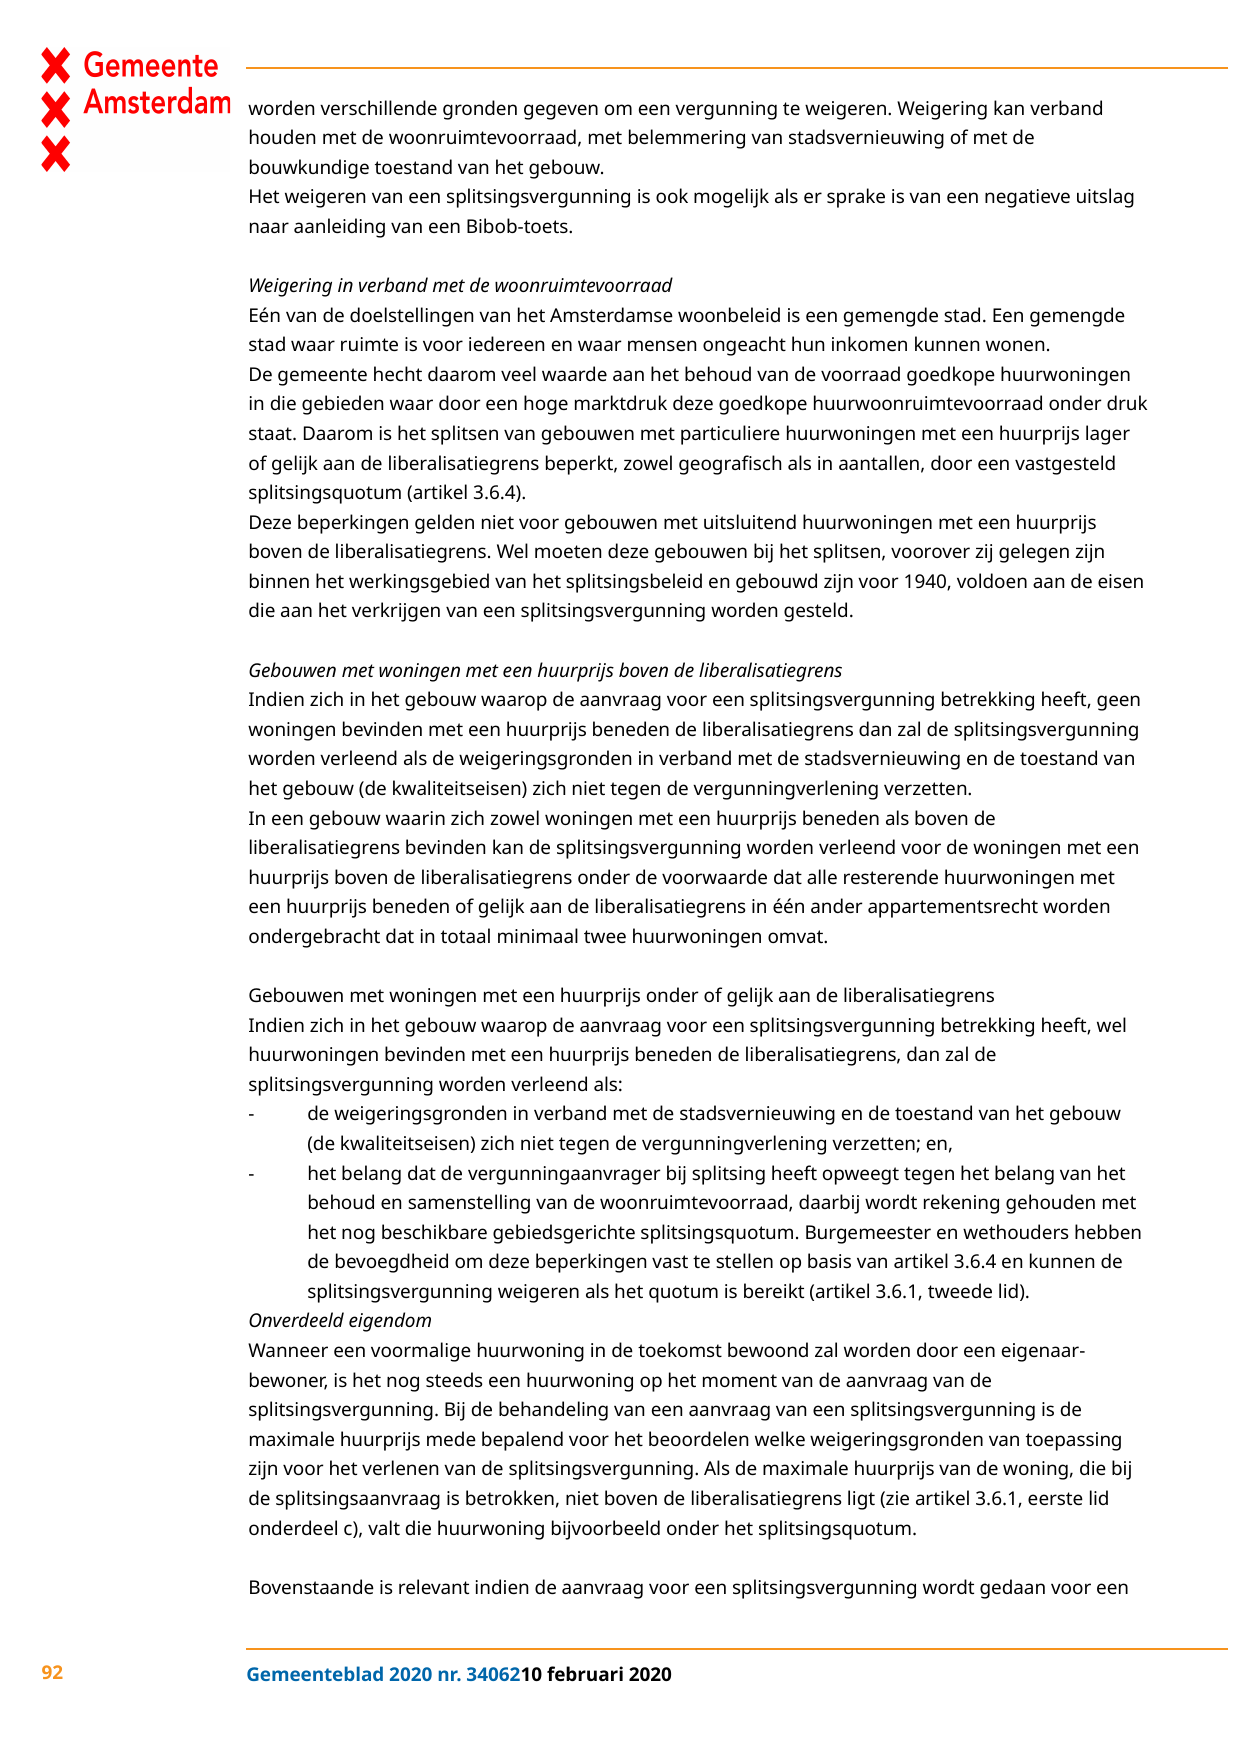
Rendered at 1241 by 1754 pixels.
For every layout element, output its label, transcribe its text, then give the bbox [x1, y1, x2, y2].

list het belang dat de vergunningaanvrager bij splitsing heeft opweegt tegen het belang van het behoud en samenstelling van de woonruimtevoorraad, daarbij wordt rekening gehouden met het nog beschikbare gebiedsgerichte splitsingsquotum. Burgemeester en wethouders hebben de bevoegdheid om deze beperkingen vast te stellen op basis van artikel 3.6.4 en kunnen de splitsingsvergunning weigeren als het quotum is bereikt (artikel 3.6.1, tweede lid). [248, 1160, 1152, 1304]
picture [41, 47, 231, 172]
text worden verschillende gronden gegeven om een vergunning te weigeren. Weigering kan verband houden met de woonruimtevoorraad, met belemmering van stadsvernieuwing of met de bouwkundige toestand van het gebouw. [248, 95, 1152, 180]
text Onverdeeld eigendom [248, 1308, 1152, 1333]
text Weigering in verband met de woonruimtevoorraad [248, 272, 1152, 298]
text In een gebouw waarin zich zowel woningen met een huurprijs beneden als boven de liberalisatiegrens bevinden kan de splitsingsvergunning worden verleend voor de woningen met een huurprijs boven de liberalisatiegrens onder de voorwaarde dat alle resterende huurwoningen met een huurprijs beneden of gelijk aan de liberalisatiegrens in één ander appartementsrecht worden ondergebracht dat in totaal minimaal twee huurwoningen omvat. [248, 805, 1152, 949]
text Wanneer een voormalige huurwoning in de toekomst bewoond zal worden door een eigenaar-bewoner, is het nog steeds een huurwoning op het moment van de aanvraag van de splitsingsvergunning. Bij de behandeling van een aanvraag van een splitsingsvergunning is de maximale huurprijs mede bepalend voor het beoordelen welke weigeringsgronden van toepassing zijn voor het verlenen van de splitsingsvergunning. Als de maximale huurprijs van de woning, die bij de splitsingsaanvraag is betrokken, niet boven de liberalisatiegrens ligt (zie artikel 3.6.1, eerste lid onderdeel c), valt die huurwoning bijvoorbeeld onder het splitsingsquotum. [248, 1337, 1152, 1541]
text De gemeente hecht daarom veel waarde aan het behoud van de voorraad goedkope huurwoningen in die gebieden waar door een hoge marktdruk deze goedkope huurwoonruimtevoorraad onder druk staat. Daarom is het splitsen van gebouwen met particuliere huurwoningen met een huurprijs lager of gelijk aan de liberalisatiegrens beperkt, zowel geografisch als in aantallen, door een vastgesteld splitsingsquotum (artikel 3.6.4). [248, 361, 1152, 505]
text Bovenstaande is relevant indien de aanvraag voor een splitsingsvergunning wordt gedaan voor een [248, 1574, 1152, 1600]
list de weigeringsgronden in verband met de stadsvernieuwing en de toestand van het gebouw (de kwaliteitseisen) zich niet tegen de vergunningverlening verzetten; en, [248, 1101, 1152, 1156]
text Gebouwen met woningen met een huurprijs onder of gelijk aan de liberalisatiegrens [248, 982, 1152, 1008]
text Het weigeren van een splitsingsvergunning is ook mogelijk als er sprake is van een negatieve uitslag naar aanleiding van een Bibob-toets. [248, 183, 1152, 239]
text Eén van de doelstellingen van het Amsterdamse woonbeleid is een gemengde stad. Een gemengde stad waar ruimte is voor iedereen en waar mensen ongeacht hun inkomen kunnen wonen. [248, 302, 1152, 357]
text Deze beperkingen gelden niet voor gebouwen met uitsluitend huurwoningen met een huurprijs boven de liberalisatiegrens. Wel moeten deze gebouwen bij het splitsen, voorover zij gelegen zijn binnen het werkingsgebied van het splitsingsbeleid en gebouwd zijn voor 1940, voldoen aan de eisen die aan het verkrijgen van een splitsingsvergunning worden gesteld. [248, 509, 1152, 623]
text Indien zich in het gebouw waarop de aanvraag voor een splitsingsvergunning betrekking heeft, geen woningen bevinden met een huurprijs beneden de liberalisatiegrens dan zal de splitsingsvergunning worden verleend als de weigeringsgronden in verband met de stadsvernieuwing en de toestand van het gebouw (de kwaliteitseisen) zich niet tegen de vergunningverlening verzetten. [248, 686, 1152, 801]
text Indien zich in het gebouw waarop de aanvraag voor een splitsingsvergunning betrekking heeft, wel huurwoningen bevinden met een huurprijs beneden de liberalisatiegrens, dan zal de splitsingsvergunning worden verleend als: [248, 1012, 1152, 1097]
text Gebouwen met woningen met een huurprijs boven de liberalisatiegrens [248, 657, 1152, 683]
